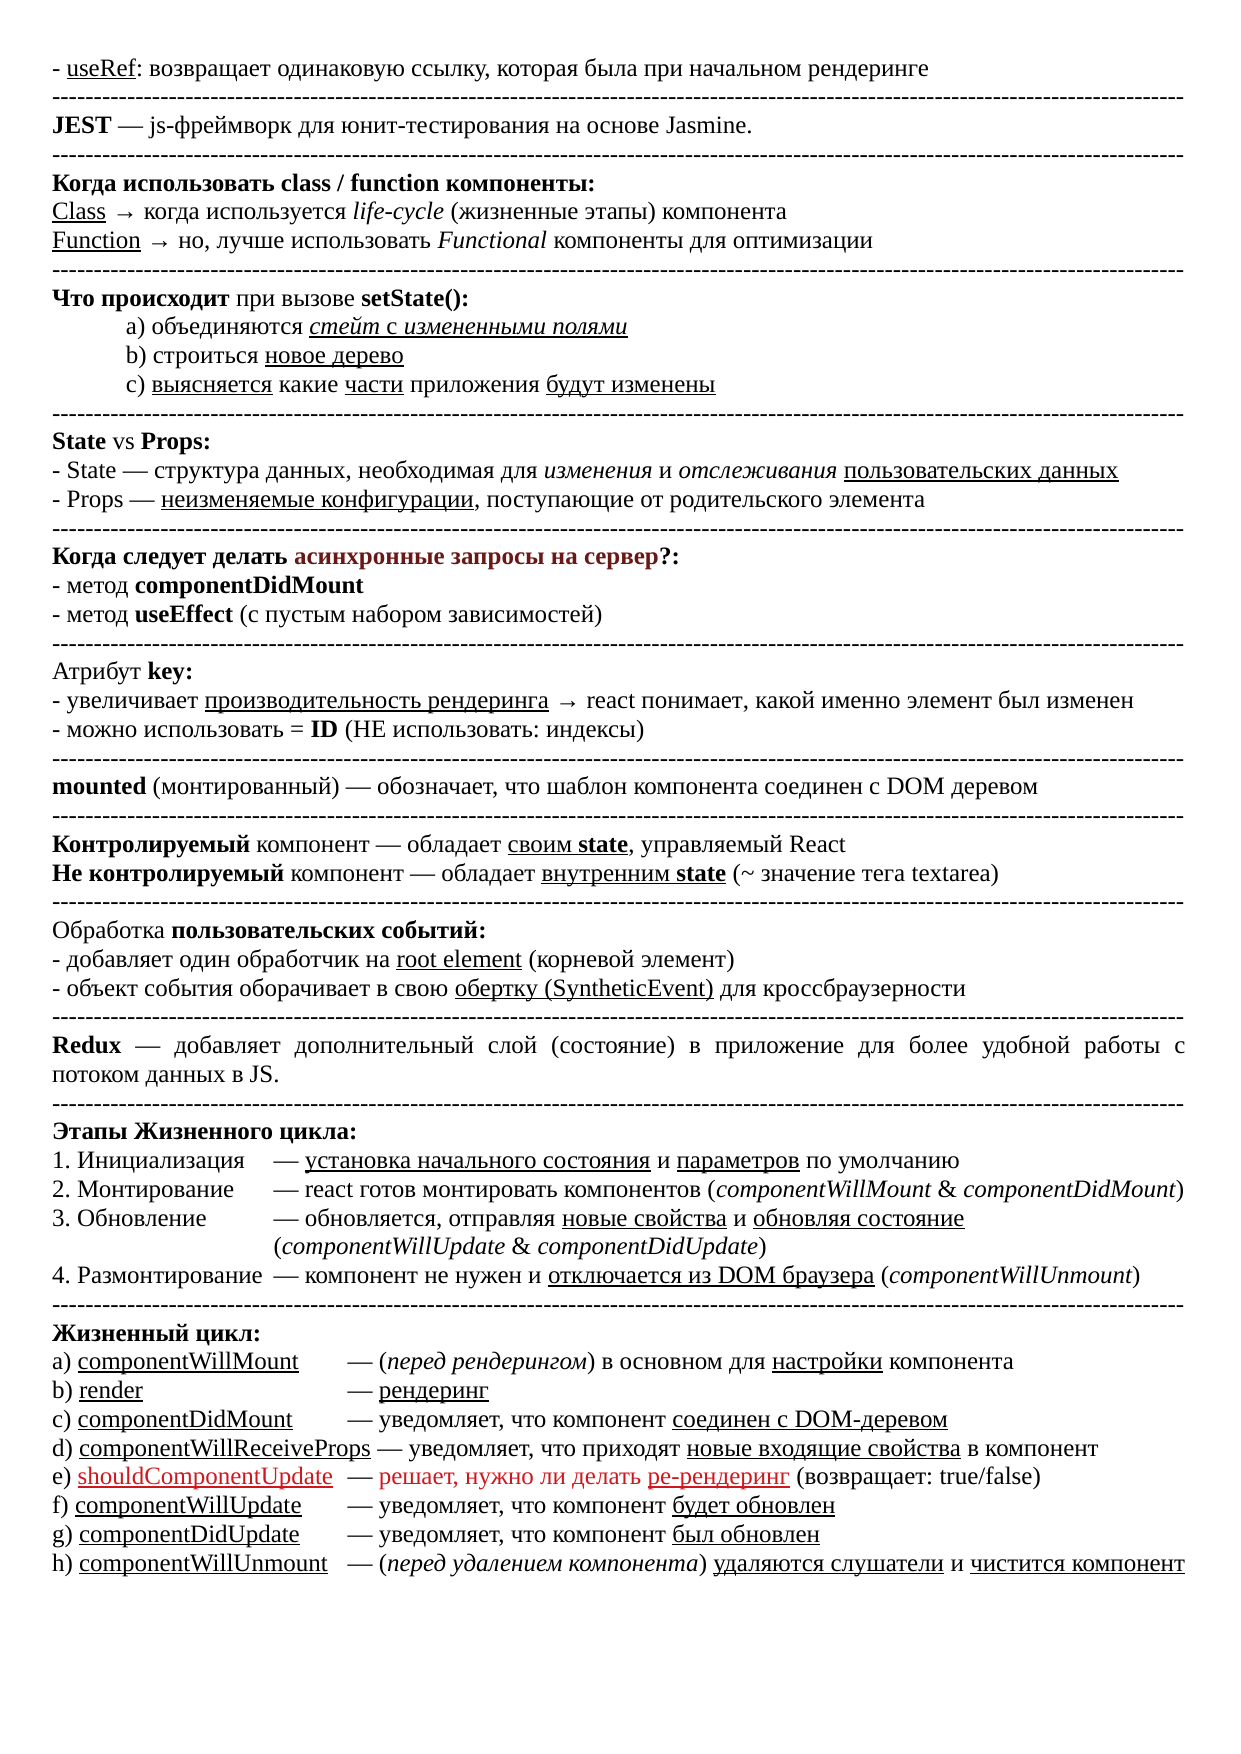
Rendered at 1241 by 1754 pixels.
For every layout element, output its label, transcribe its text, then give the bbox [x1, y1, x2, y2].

text h) componentWillUnmount — (перед удалением компонента) удаляются слушатели и чистится компонент [52, 1548, 1187, 1576]
text g) componentDidUpdate — уведомляет, что компонент был обновлен [52, 1519, 1187, 1548]
text c) выясняется какие части приложения будут изменены [52, 369, 1187, 398]
text 1. Инициализация — установка начального состояния и параметров по умолчанию [52, 1145, 1187, 1174]
text b) render — рендеринг [52, 1375, 1187, 1404]
text Что происходит при вызове setState(): [52, 283, 1187, 311]
text JEST — js-фреймворк для юнит-тестирования на основе Jasmine. [52, 110, 1187, 139]
text ----------------------------------------------------------------------------------------------------------------------------------------Атрибут key: [52, 628, 1187, 685]
text b) строиться новое дерево [52, 340, 1187, 369]
text Class → когда используется life-cycle (жизненные этапы) компонента [52, 196, 1187, 225]
text Обработка пользовательских событий: [52, 915, 1187, 944]
text a) объединяются стейт с измененными полями [52, 311, 1187, 340]
text ---------------------------------------------------------------------------------------------------------------------------------------- [52, 1088, 1187, 1116]
text e) shouldComponentUpdate — решает, нужно ли делать ре-рендеринг (возвращает: true/false) [52, 1461, 1187, 1490]
text Когда следует делать асинхронные запросы на сервер?: [52, 541, 1187, 570]
text c) componentDidMount — уведомляет, что компонент соединен с DOM-деревом [52, 1404, 1187, 1433]
text ---------------------------------------------------------------------------------------------------------------------------------------- [52, 800, 1187, 829]
text 3. Обновление — обновляется, отправляя новые свойства и обновляя состояние (componentWillUpdate & componentDidUpdate) [52, 1203, 1187, 1260]
text - объект события оборачивает в свою обертку (SyntheticEvent) для кроссбраузерности [52, 973, 1187, 1001]
text mounted (монтированный) — обозначает, что шаблон компонента соединен с DOM деревом [52, 771, 1187, 800]
text State vs Props: [52, 426, 1187, 455]
text - State — структура данных, необходимая для изменения и отслеживания пользовательских данных [52, 455, 1187, 484]
text Function → но, лучше использовать Functional компоненты для оптимизации [52, 225, 1187, 254]
text a) componentWillMount — (перед рендерингом) в основном для настройки компонента [52, 1346, 1187, 1375]
text ---------------------------------------------------------------------------------------------------------------------------------------- [52, 1289, 1187, 1318]
text ---------------------------------------------------------------------------------------------------------------------------------------- [52, 1001, 1187, 1030]
text ---------------------------------------------------------------------------------------------------------------------------------------- [52, 81, 1187, 110]
text Когда использовать class / function компоненты: [52, 168, 1187, 196]
text ---------------------------------------------------------------------------------------------------------------------------------------- [52, 886, 1187, 915]
text ---------------------------------------------------------------------------------------------------------------------------------------- [52, 254, 1187, 283]
text - добавляет один обработчик на root element (корневой элемент) [52, 944, 1187, 973]
text - метод componentDidMount [52, 570, 1187, 599]
text 2. Монтирование — react готов монтировать компонентов (componentWillMount & componentDidMount) [52, 1174, 1187, 1203]
text - Props — неизменяемые конфигурации, поступающие от родительского элемента [52, 484, 1187, 513]
text Этапы Жизненного цикла: [52, 1116, 1187, 1145]
text Контролируемый компонент — обладает своим state, управляемый React [52, 829, 1187, 858]
text f) componentWillUpdate — уведомляет, что компонент будет обновлен [52, 1490, 1187, 1519]
text - метод useEffect (с пустым набором зависимостей) [52, 599, 1187, 628]
text 4. Размонтирование — компонент не нужен и отключается из DOM браузера (componentWillUnmount) [52, 1260, 1187, 1289]
text ---------------------------------------------------------------------------------------------------------------------------------------- [52, 398, 1187, 426]
text - можно использовать = ID (НЕ использовать: индексы) [52, 714, 1187, 743]
text ---------------------------------------------------------------------------------------------------------------------------------------- [52, 513, 1187, 541]
text - useRef: возвращает одинаковую ссылку, которая была при начальном рендеринге [52, 53, 1187, 81]
text ---------------------------------------------------------------------------------------------------------------------------------------- [52, 139, 1187, 168]
text Жизненный цикл: [52, 1318, 1187, 1346]
text ---------------------------------------------------------------------------------------------------------------------------------------- [52, 743, 1187, 771]
text Redux — добавляет дополнительный слой (состояние) в приложение для более удобной работы с потоком данных в JS. [52, 1030, 1187, 1088]
text d) componentWillReceiveProps — уведомляет, что приходят новые входящие свойства в компонент [52, 1433, 1187, 1461]
text Не контролируемый компонент — обладает внутренним state (~ значение тега textarea) [52, 858, 1187, 886]
text - увеличивает производительность рендеринга → react понимает, какой именно элемент был изменен [52, 685, 1187, 714]
